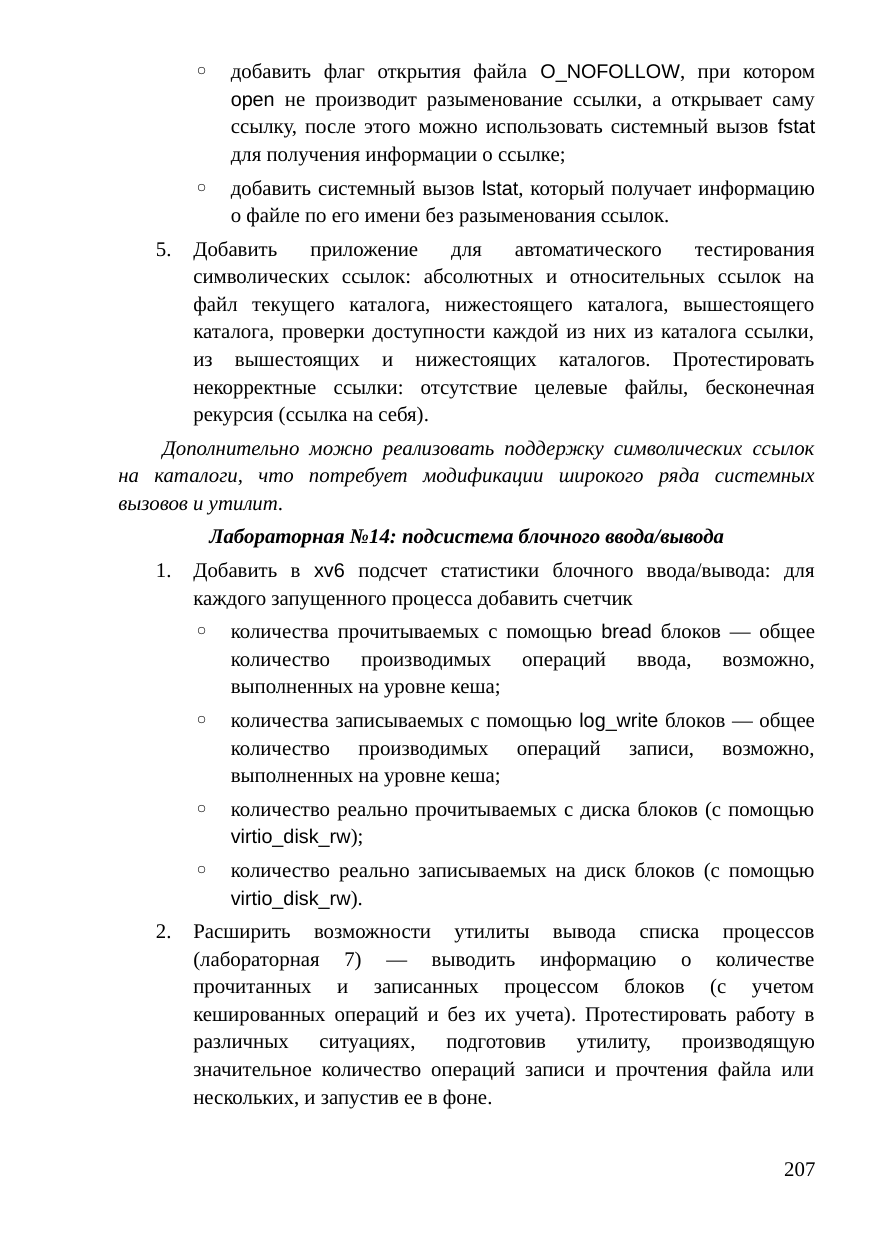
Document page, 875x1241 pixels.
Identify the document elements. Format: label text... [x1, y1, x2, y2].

list Расширить возможности утилиты вывода списка процессов (лабораторная 7) — выводить информацию о количестве прочитанных и записанных процессом блоков (с учетом кешированных операций и без их учета). Протестировать работу в различных ситуациях, подготовив утилиту, производящую значительное количество операций записи и прочтения файла или нескольких, и запустив ее в фоне. [156, 919, 815, 1109]
text Дополнительно можно реализовать поддержку символических ссылок на каталоги, что потребует модификации широкого ряда системных вызовов и утилит. [118, 436, 815, 515]
list количества прочитываемых с помощью bread блоков — общее количество производимых операций ввода, возможно, выполненных на уровне кеша; [193, 619, 815, 698]
list количество реально прочитываемых с диска блоков (с помощью virtio_disk_rw); [193, 797, 815, 848]
list Добавить в xv6 подсчет статистики блочного ввода/вывода: для каждого запущенного процесса добавить счетчик [156, 558, 815, 610]
list Добавить приложение для автоматического тестирования символических ссылок: абсолютных и относительных ссылок на файл текущего каталога, нижестоящего каталога, вышестоящего каталога, проверки доступности каждой из них из каталога ссылки, из вышестоящих и нижестоящих каталогов. Протестировать некорректные ссылки: отсутствие целевые файлы, бесконечная рекурсия (ссылка на себя). [156, 237, 815, 426]
list количества записываемых с помощью log_write блоков — общее количество производимых операций записи, возможно, выполненных на уровне кеша; [193, 708, 815, 787]
subtitle Лабораторная №14: подсистема блочного ввода/вывода [118, 524, 815, 548]
list добавить системный вызов lstat, который получает информацию о файле по его имени без разыменования ссылок. [193, 175, 815, 227]
list количество реально записываемых на диск блоков (с помощью virtio_disk_rw). [193, 858, 815, 909]
list добавить флаг открытия файла O_NOFOLLOW, при котором open не производит разыменование ссылки, а открывает саму ссылку, после этого можно использовать системный вызов fstat для получения информации о ссылке; [193, 59, 815, 166]
